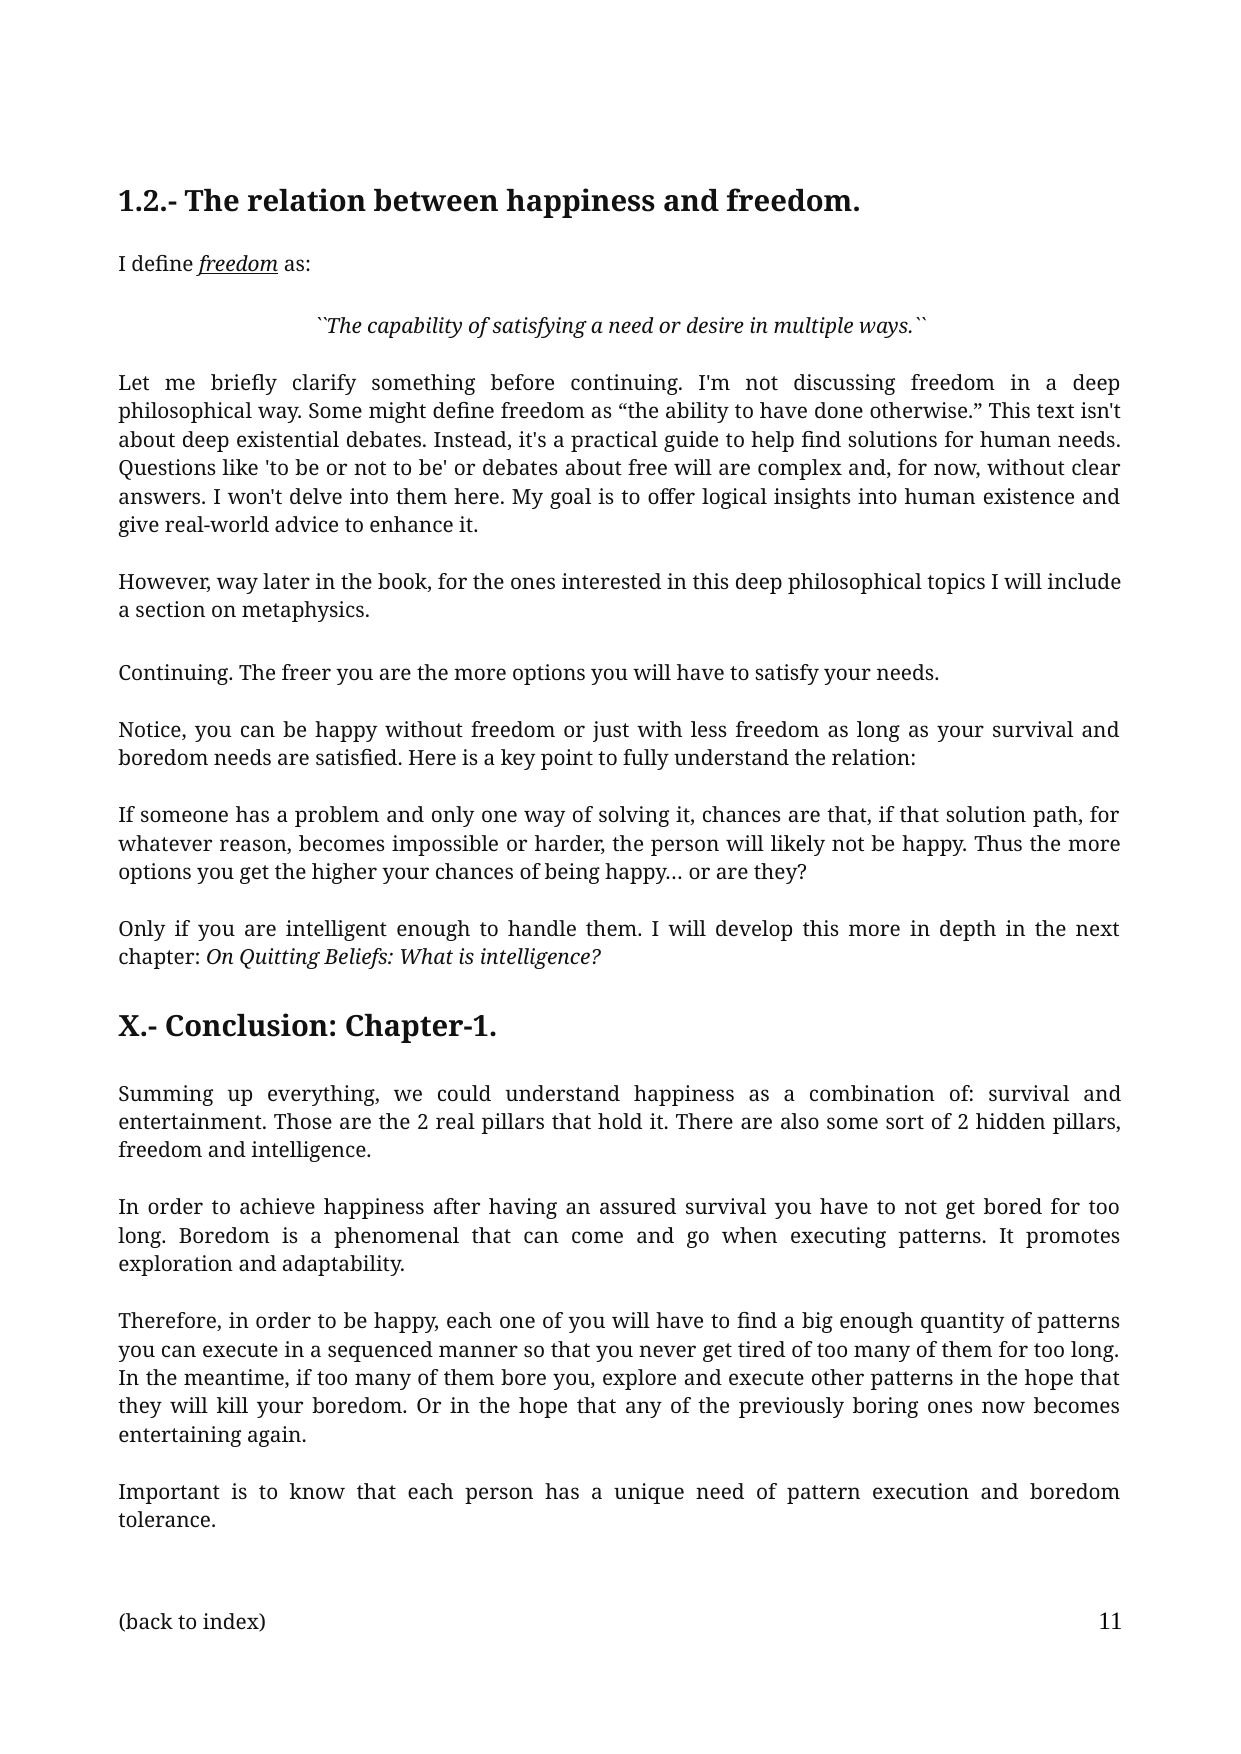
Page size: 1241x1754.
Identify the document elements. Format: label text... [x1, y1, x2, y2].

text In order to achieve happiness after having an assured survival you have to not get bored for too long. Boredom is a phenomenal that can come and go when executing patterns. It promotes exploration and adaptability. [118, 1192, 1122, 1278]
text Let me briefly clarify something before continuing. I'm not discussing freedom in a deep philosophical way. Some might define freedom as “the ability to have done otherwise.” This text isn't about deep existential debates. Instead, it's a practical guide to help find solutions for human needs. Questions like 'to be or not to be' or debates about free will are complex and, for now, without clear answers. I won't delve into them here. My goal is to offer logical insights into human existence and give real-world advice to enhance it. [118, 368, 1122, 539]
text Notice, you can be happy without freedom or just with less freedom as long as your survival and boredom needs are satisfied. Here is a key point to fully understand the relation: [118, 715, 1122, 772]
text However, way later in the book, for the ones interested in this deep philosophical topics I will include a section on metaphysics. [118, 567, 1122, 624]
text Therefore, in order to be happy, each one of you will have to find a big enough quantity of patterns you can execute in a sequenced manner so that you never get tired of too many of them for too long. In the meantime, if too many of them bore you, explore and execute other patterns in the hope that they will kill your boredom. Or in the hope that any of the previously boring ones now becomes entertaining again. [118, 1306, 1122, 1448]
text Summing up everything, we could understand happiness as a combination of: survival and entertainment. Those are the 2 real pillars that hold it. There are also some sort of 2 hidden pillars, freedom and intelligence. [118, 1079, 1122, 1164]
text Continuing. The freer you are the more options you will have to satisfy your needs. [118, 658, 1122, 687]
text X.- Conclusion: Chapter-1. [118, 1005, 1122, 1045]
text Important is to know that each person has a unique need of pattern execution and boredom tolerance. [118, 1477, 1122, 1534]
text ``The capability of satisfying a need or desire in multiple ways.`` [118, 311, 1122, 340]
text I define freedom as: [118, 249, 1122, 277]
text Only if you are intelligent enough to handle them. I will develop this more in depth in the next chapter: On Quitting Beliefs: What is intelligence? [118, 914, 1122, 971]
text If someone has a problem and only one way of solving it, chances are that, if that solution path, for whatever reason, becomes impossible or harder, the person will likely not be happy. Thus the more options you get the higher your chances of being happy… or are they? [118, 800, 1122, 886]
text 1.2.- The relation between happiness and freedom. [118, 181, 1122, 220]
